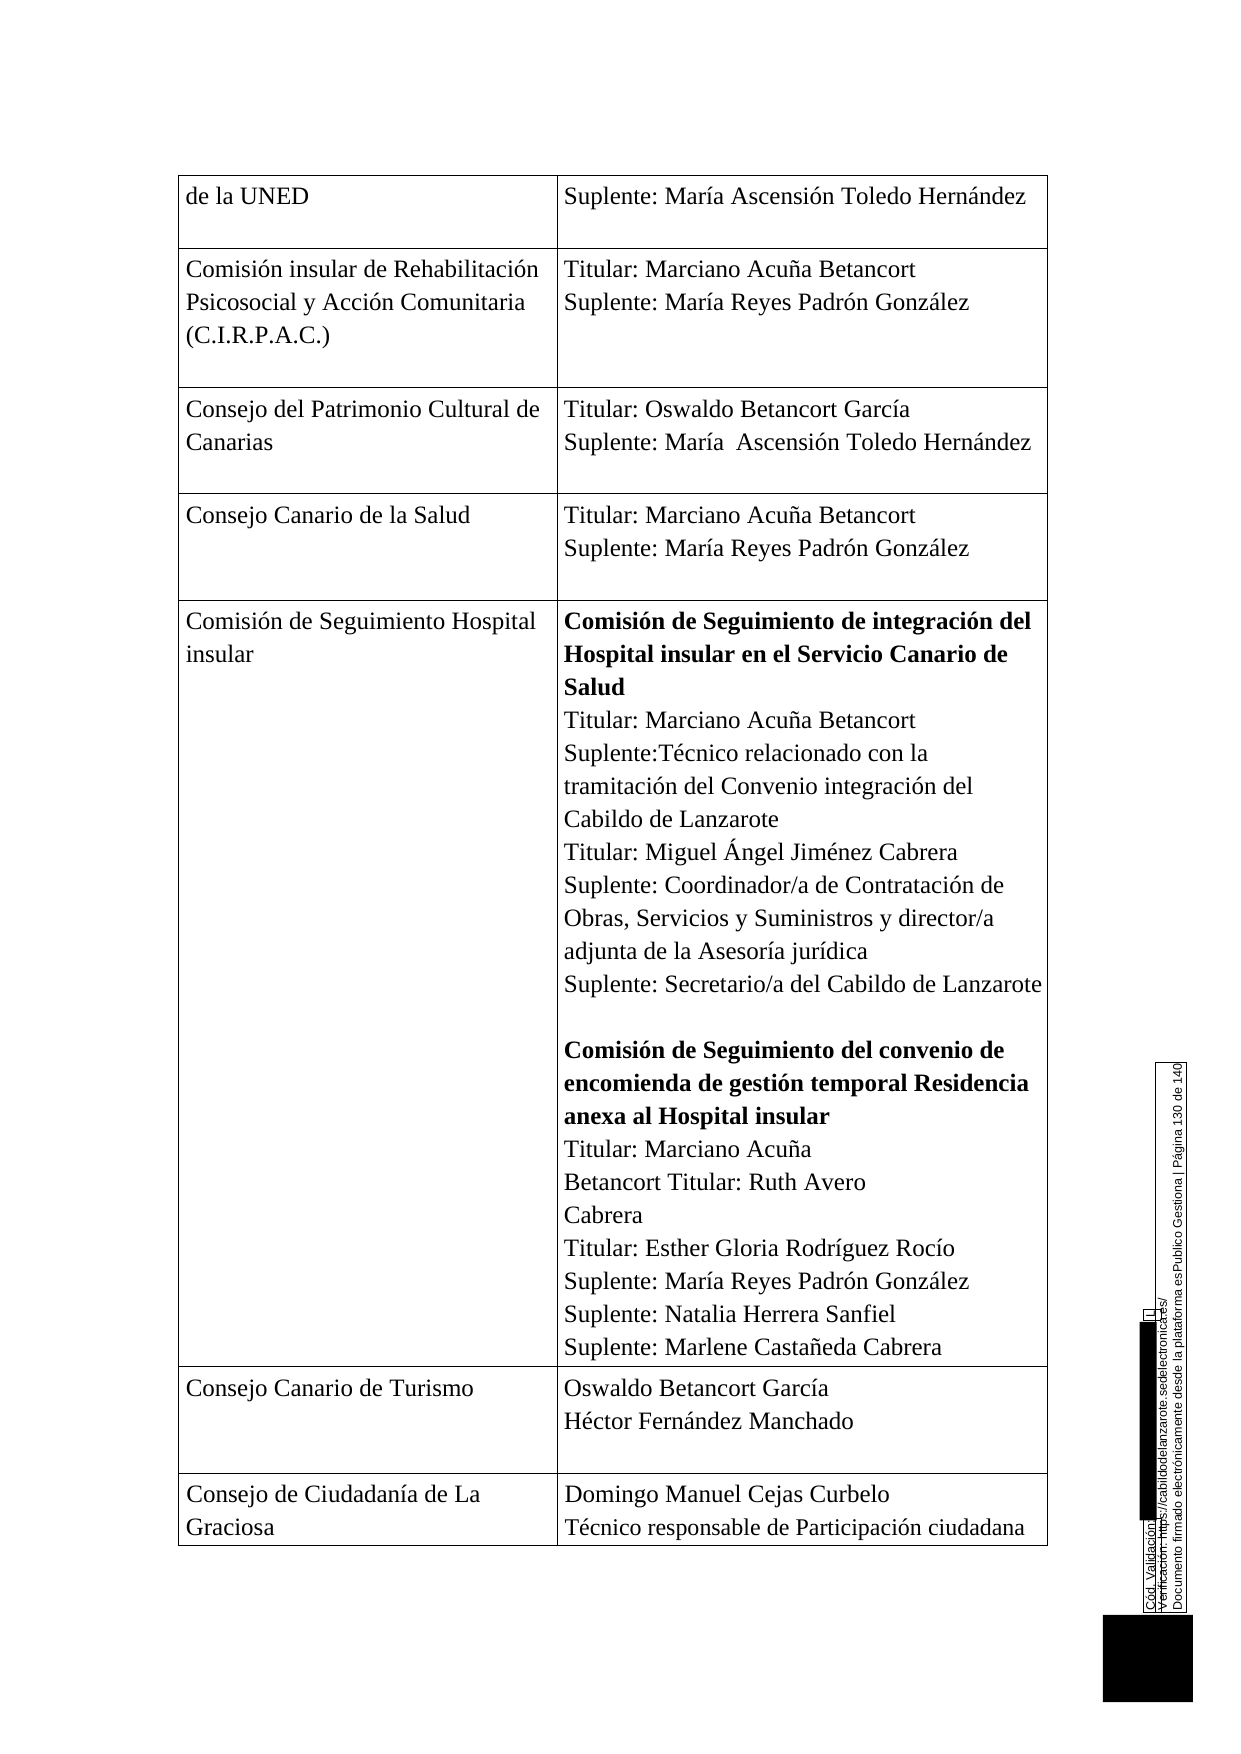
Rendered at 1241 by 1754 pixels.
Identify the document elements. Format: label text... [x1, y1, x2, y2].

table_cell Consejo de Ciudadanía de La Graciosa [179, 1474, 557, 1545]
table_cell Titular: Marciano Acuña Betancort Suplente: María Reyes Padrón González [558, 249, 1047, 387]
table_cell Comisión insular de Rehabilitación Psicosocial y Acción Comunitaria (C.I.R.P.A.C.) [179, 249, 557, 387]
table_cell Oswaldo Betancort García Héctor Fernández Manchado [558, 1367, 1047, 1472]
table_cell Titular: Marciano Acuña Betancort Suplente: María Reyes Padrón González [558, 494, 1047, 599]
table_cell Consejo Canario de Turismo [179, 1367, 557, 1472]
text Documento firmado electrónicamente desde la plataforma esPublico Gestiona | Página 130 de 140 [1171, 1064, 1184, 1612]
text L [1144, 1311, 1155, 1320]
table_cell Consejo del Patrimonio Cultural de Canarias [179, 388, 557, 493]
table_cell Titular: Oswaldo Betancort García Suplente: María Ascensión Toledo Hernández [558, 388, 1047, 493]
table_header Suplente: María Ascensión Toledo Hernández [558, 176, 1047, 248]
table_cell Consejo Canario de la Salud [179, 494, 557, 599]
table_header de la UNED [179, 176, 557, 248]
text Verificación: https://cabildodelanzarote.sedelectronica.es/ [1156, 1064, 1169, 1612]
table_cell Comisión de Seguimiento de integración del Hospital insular en el Servicio Canario de Salud Titular: Marciano Acuña Betancort Suplente:Técnico relacionado con la tramitación del Convenio integración del Cabildo de Lanzarote Titular: Miguel Ángel Jiménez Cabrera Suplente: Coordinador/a de Contratación de Obras, Servicios y Suministros y director/a adjunta de la Asesoría jurídica Suplente: Secretario/a del Cabildo de Lanzarote Comisión de Seguimiento del convenio de encomienda de gestión temporal Residencia anexa al Hospital insular Titular: Marciano Acuña Betancort Titular: Ruth Avero Cabrera Titular: Esther Gloria Rodríguez Rocío Suplente: María Reyes Padrón González Suplente: Natalia Herrera Sanfiel Suplente: Marlene Castañeda Cabrera [558, 601, 1047, 1366]
table_cell Domingo Manuel Cejas Curbelo Técnico responsable de Participación ciudadana [558, 1474, 1047, 1545]
table_cell Comisión de Seguimiento Hospital insular [179, 601, 557, 1366]
text Cód. Validación: [1144, 1520, 1155, 1612]
